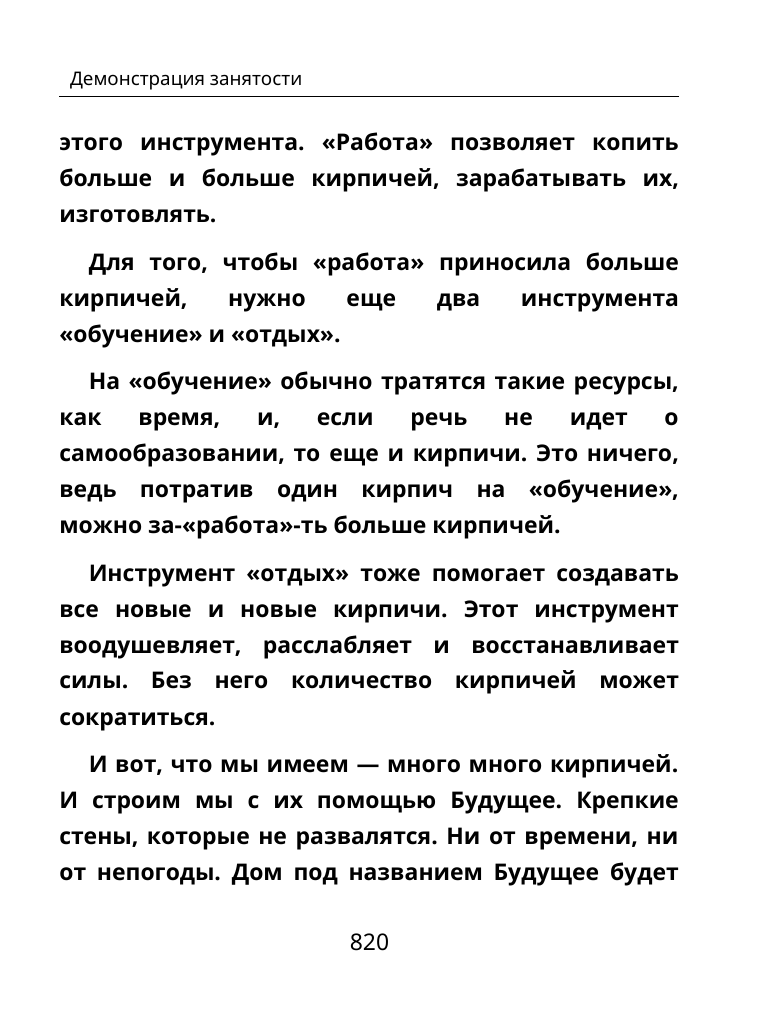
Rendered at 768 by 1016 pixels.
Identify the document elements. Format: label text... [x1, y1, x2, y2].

text На «обучение» обычно тратятся такие ресурсы, как время, и, если речь не идет о самообразовании, то еще и кирпичи. Это ничего, ведь потратив один кирпич на «обучение», можно за-«работа»-ть больше кирпичей. [59, 365, 679, 540]
text Для того, чтобы «работа» приносила больше кирпичей, нужно еще два инструмента «обучение» и «отдых». [59, 246, 679, 349]
text И вот, что мы имеем — много много кирпичей. И строим мы с их помощью Будущее. Крепкие стены, которые не развалятся. Ни от времени, ни от непогоды. Дом под названием Будущее будет [59, 748, 679, 887]
text Инструмент «отдых» тоже помогает создавать все новые и новые кирпичи. Этот инструмент воодушевляет, расслабляет и восстанавливает силы. Без него количество кирпичей может сократиться. [59, 557, 679, 732]
text этого инструмента. «Работа» позволяет копить больше и больше кирпичей, зарабатывать их, изготовлять. [59, 126, 679, 229]
